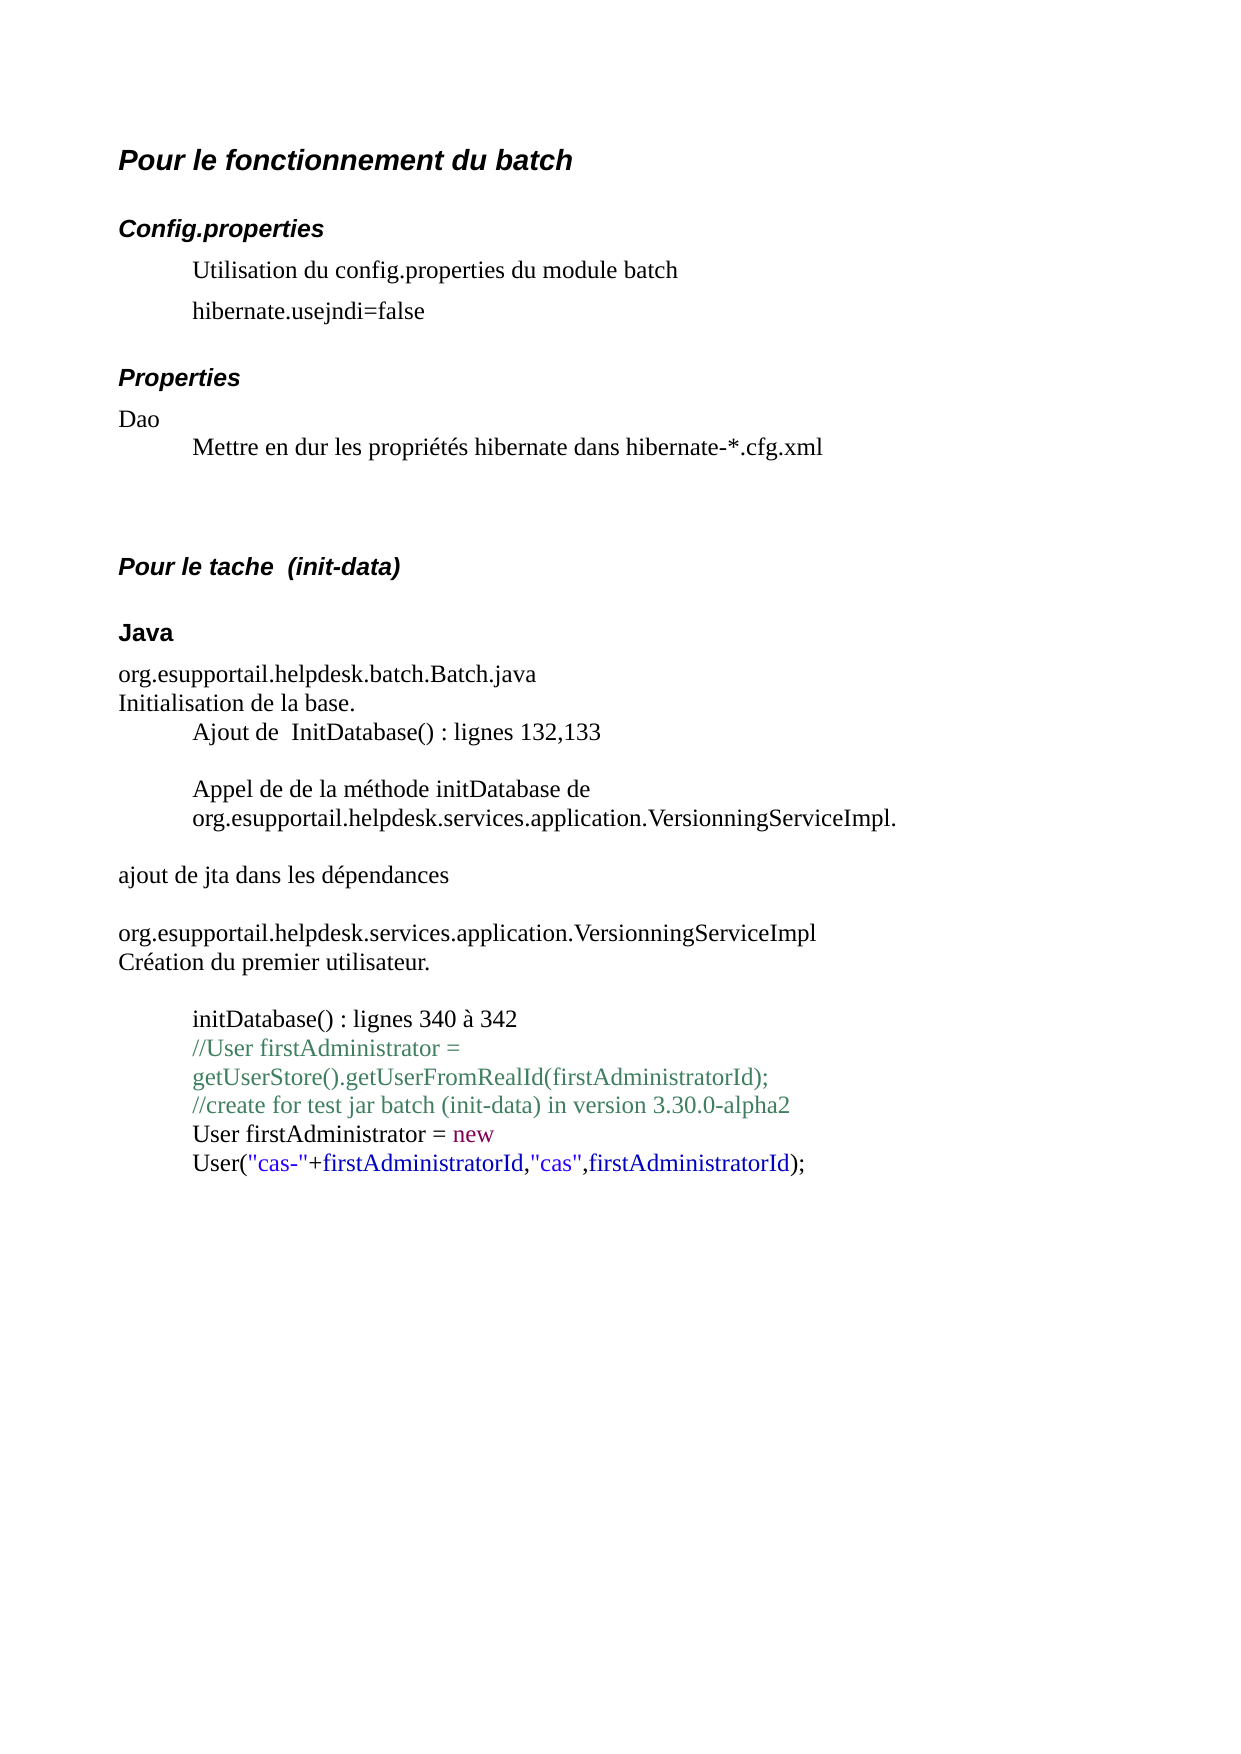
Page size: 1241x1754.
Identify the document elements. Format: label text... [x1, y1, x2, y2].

text Appel de de la méthode initDatabase de org.esupportail.helpdesk.services.application.VersionningServiceImpl. [118, 774, 1122, 832]
text //User firstAdministrator = getUserStore().getUserFromRealId(firstAdministratorId); [118, 1033, 1122, 1091]
text Création du premier utilisateur. [118, 947, 1122, 976]
text //create for test jar batch (init-data) in version 3.30.0-alpha2 [118, 1091, 1122, 1119]
text Initialisation de la base. [118, 688, 1122, 717]
text org.esupportail.helpdesk.services.application.VersionningServiceImpl [118, 918, 1122, 947]
text User firstAdministrator = new User("cas-"+firstAdministratorId,"cas",firstAdministratorId); [118, 1119, 1122, 1177]
text Utilisation du config.properties du module batch [118, 255, 1122, 284]
text org.esupportail.helpdesk.batch.Batch.java [118, 659, 1122, 688]
text hibernate.usejndi=false [118, 296, 1122, 325]
subtitle Config.properties [118, 214, 1122, 243]
subtitle Properties [118, 363, 1122, 391]
subtitle Pour le tache (init-data) [118, 552, 1122, 581]
text Dao [118, 404, 1122, 432]
subtitle Java [118, 618, 1122, 647]
text initDatabase() : lignes 340 à 342 [118, 1004, 1122, 1033]
text ajout de jta dans les dépendances [118, 861, 1122, 889]
subtitle Pour le fonctionnement du batch [118, 143, 1122, 177]
text Ajout de InitDatabase() : lignes 132,133 [118, 717, 1122, 746]
text Mettre en dur les propriétés hibernate dans hibernate-*.cfg.xml [118, 432, 1122, 461]
